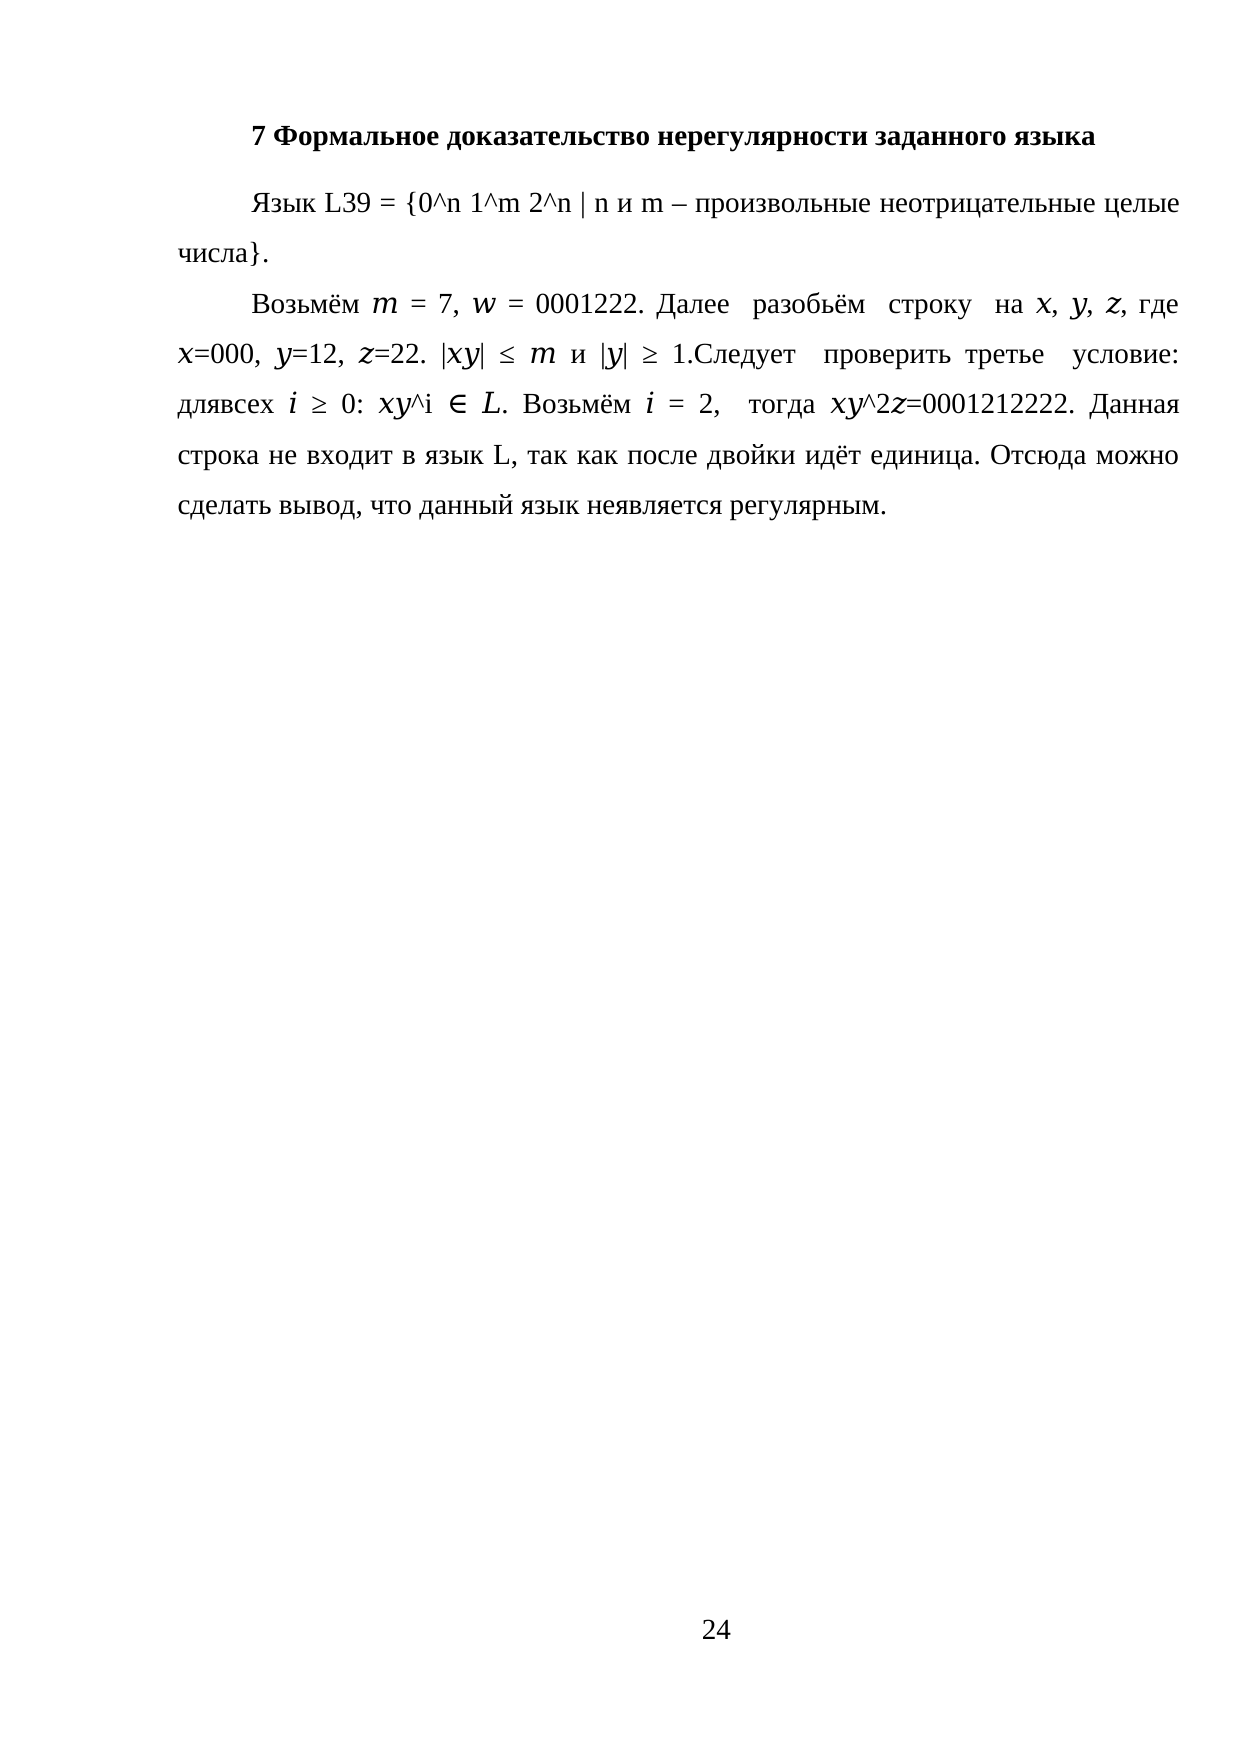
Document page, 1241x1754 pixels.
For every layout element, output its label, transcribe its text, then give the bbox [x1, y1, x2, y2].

text Язык L39 = {0^n 1^m 2^n | n и m – произвольные неотрицательные целые числа}. [177, 185, 1181, 269]
subtitle 7 Формальное доказательство нерегулярности заданного языка [177, 118, 1181, 152]
text Возьмём 𝑚 = 7, 𝑤 = 0001222. Далее разобьём строку на 𝑥, 𝑦, 𝑧, где 𝑥=000, 𝑦=12, 𝑧=22. |𝑥𝑦| ≤ 𝑚 и |𝑦| ≥ 1.Следует проверить третье условие: длявсех 𝑖 ≥ 0: 𝑥𝑦^i ∈ 𝐿. Возьмём 𝑖 = 2, тогда 𝑥𝑦^2𝑧=0001212222. Данная строка не входит в язык L, так как после двойки идёт единица. Отсюда можно сделать вывод, что данный язык неявляется регулярным. [177, 286, 1181, 521]
